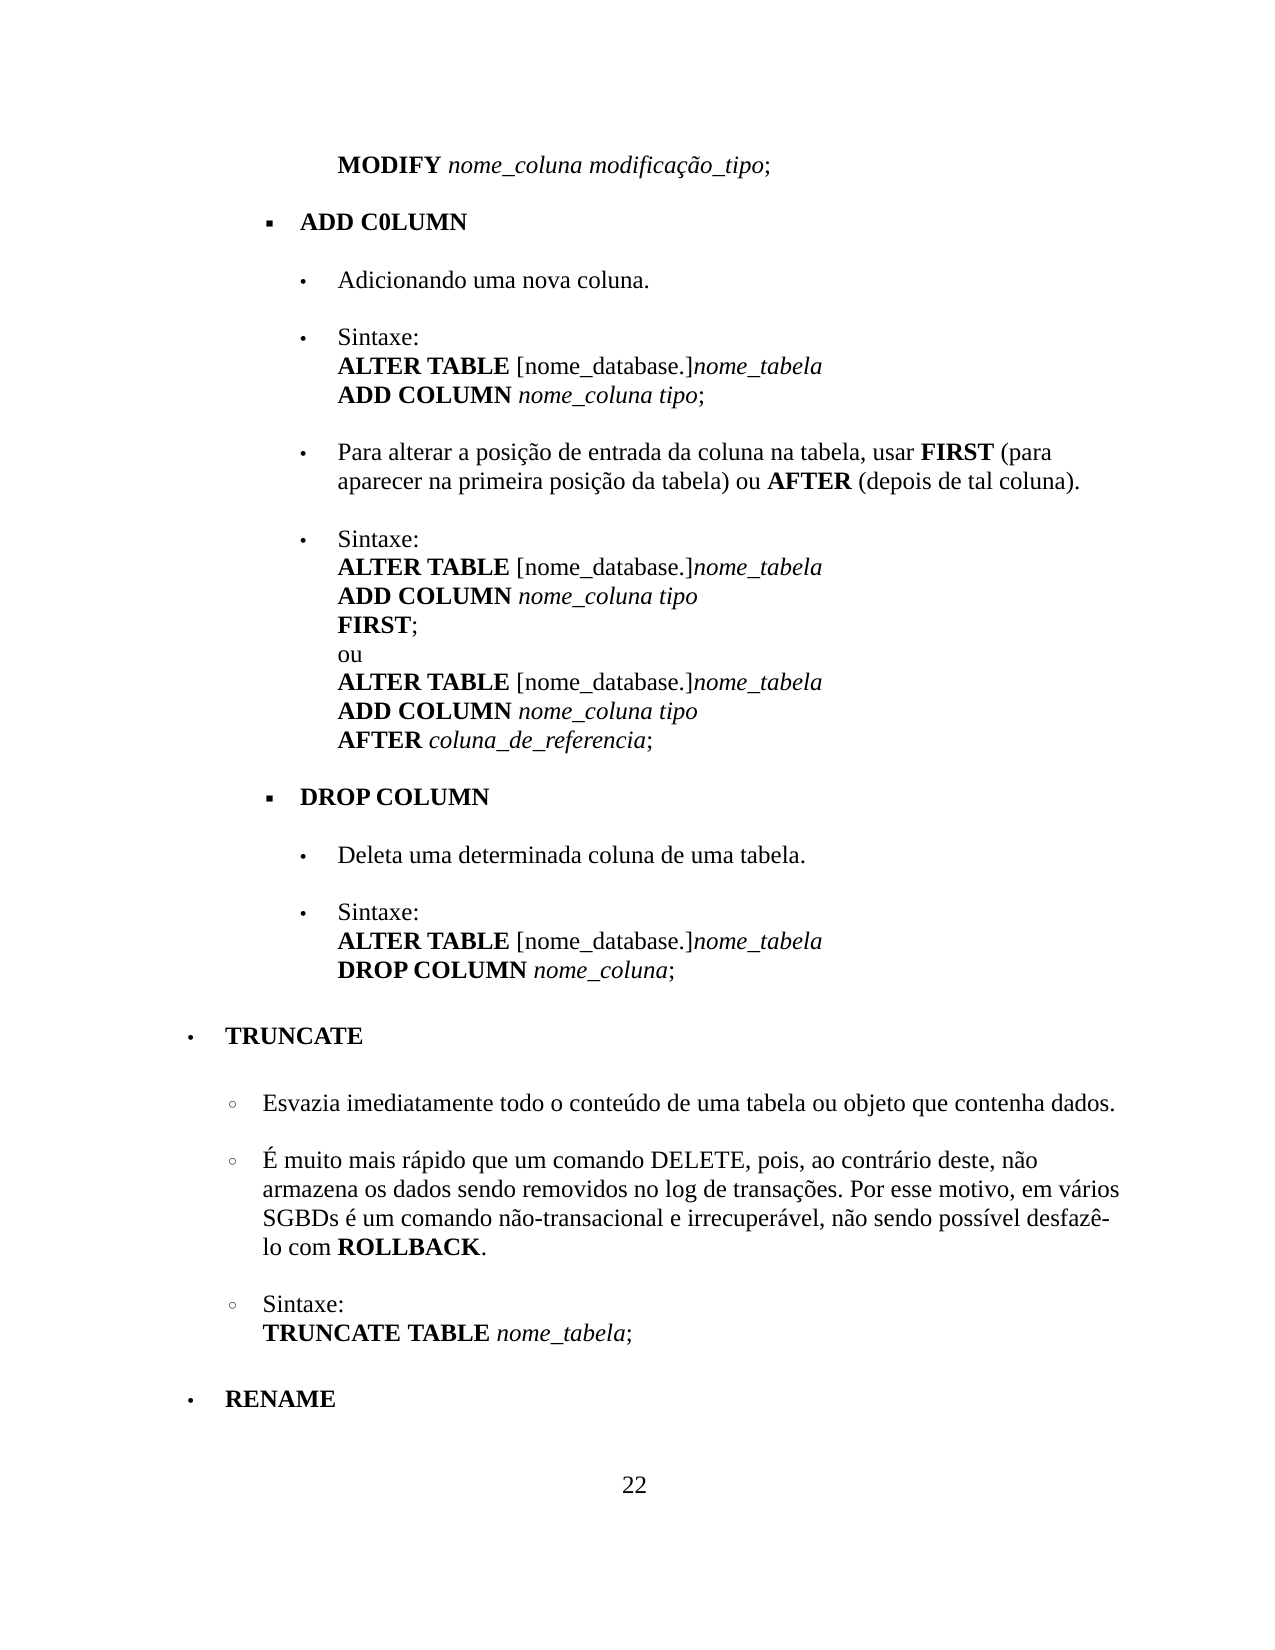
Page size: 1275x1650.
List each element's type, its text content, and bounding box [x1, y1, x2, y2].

list MODIFY nome_coluna modificação_tipo; [300, 150, 1125, 207]
list RENAME [187, 1384, 1125, 1413]
list É muito mais rápido que um comando DELETE, pois, ao contrário deste, não armazena os dados sendo removidos no log de transações. Por esse motivo, em vários SGBDs é um comando não-transacional e irrecuperável, não sendo possível desfazê-lo com ROLLBACK. [225, 1145, 1125, 1289]
list DROP COLUMN [262, 782, 1125, 840]
list ADD C0LUMN [262, 207, 1125, 265]
list Sintaxe: ALTER TABLE [nome_database.]nome_tabela DROP COLUMN nome_coluna; [300, 897, 1125, 1012]
list TRUNCATE [187, 1021, 1125, 1079]
list Adicionando uma nova coluna. [300, 265, 1125, 322]
list Sintaxe: TRUNCATE TABLE nome_tabela; [225, 1289, 1125, 1375]
list Deleta uma determinada coluna de uma tabela. [300, 840, 1125, 897]
list Para alterar a posição de entrada da coluna na tabela, usar FIRST (para aparecer na primeira posição da tabela) ou AFTER (depois de tal coluna). [300, 437, 1125, 524]
list Esvazia imediatamente todo o conteúdo de uma tabela ou objeto que contenha dados. [225, 1088, 1125, 1145]
list Sintaxe: ALTER TABLE [nome_database.]nome_tabela ADD COLUMN nome_coluna tipo FIRST; ou ALTER TABLE [nome_database.]nome_tabela ADD COLUMN nome_coluna tipo AFTER coluna_de_referencia; [300, 524, 1125, 782]
list Sintaxe: ALTER TABLE [nome_database.]nome_tabela ADD COLUMN nome_coluna tipo; [300, 322, 1125, 437]
